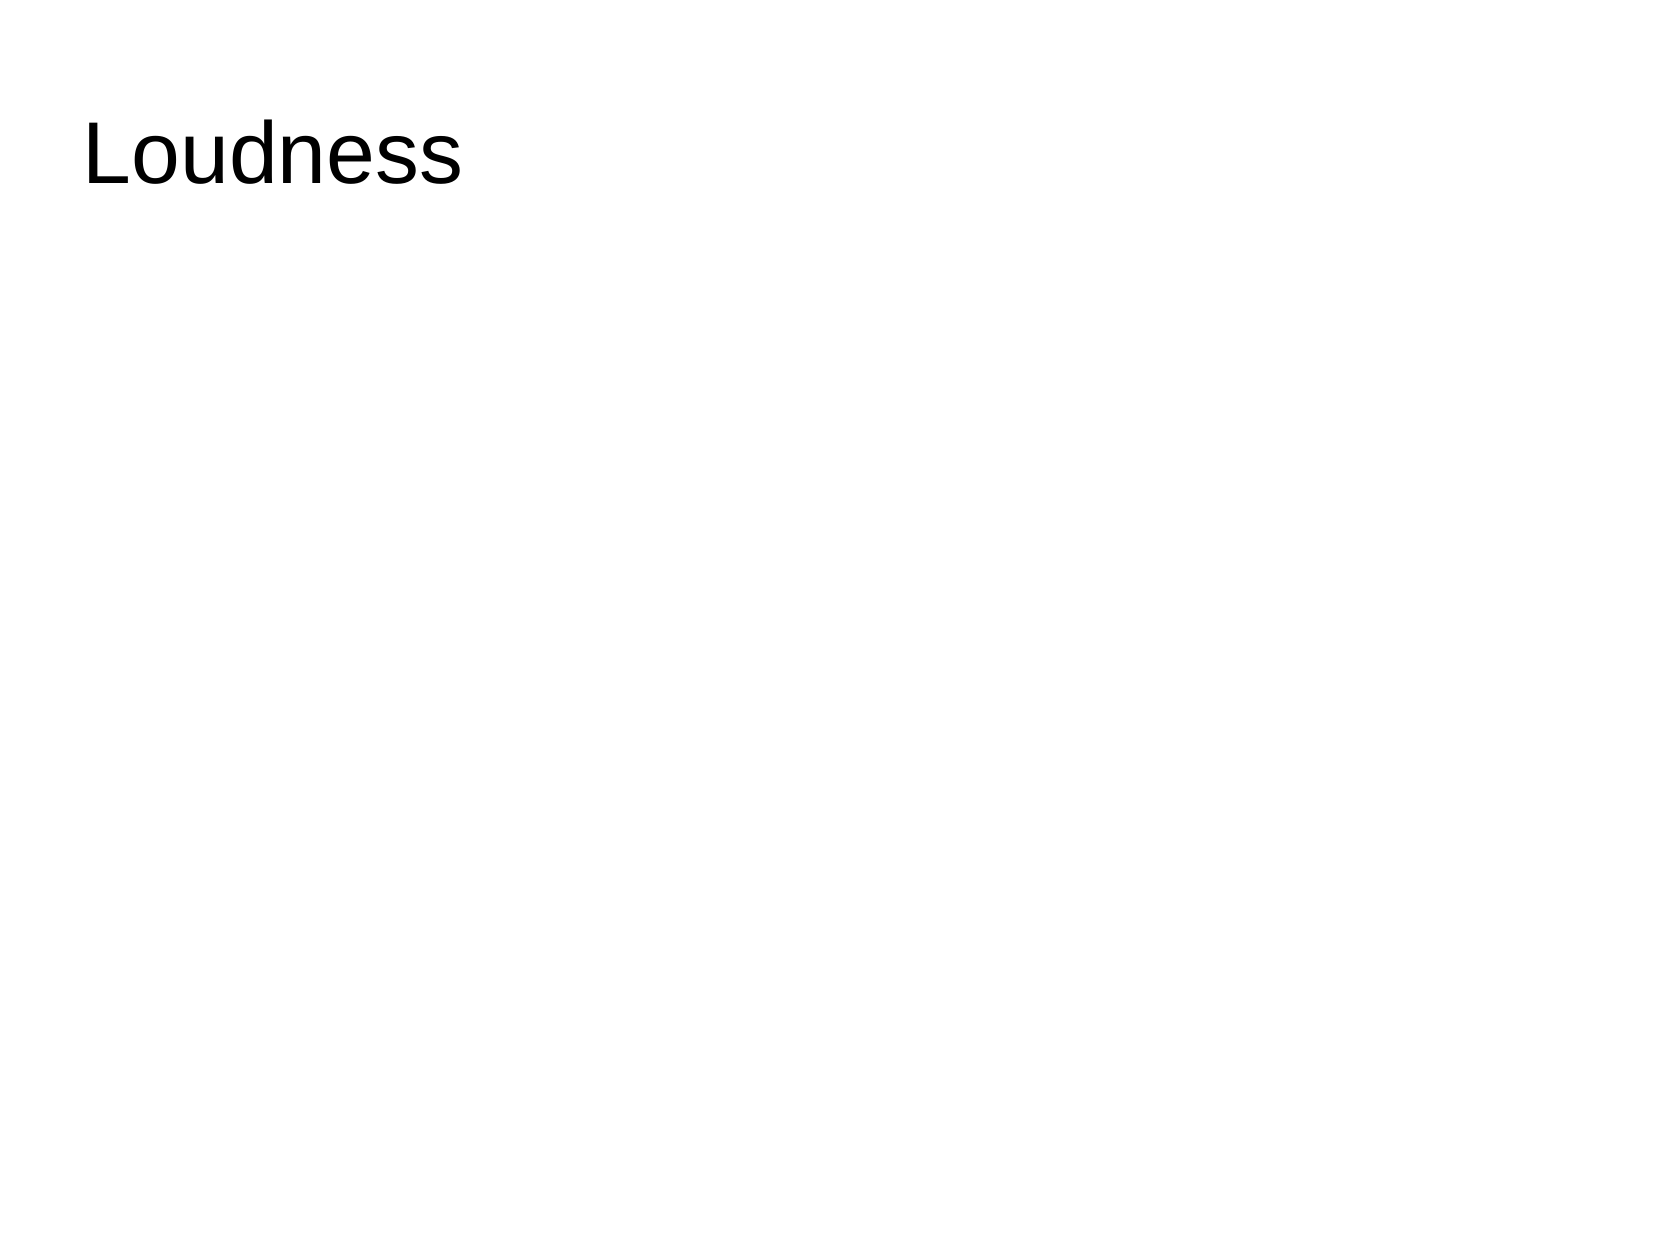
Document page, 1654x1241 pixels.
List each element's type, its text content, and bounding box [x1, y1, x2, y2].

title Loudness [82, 49, 1571, 257]
